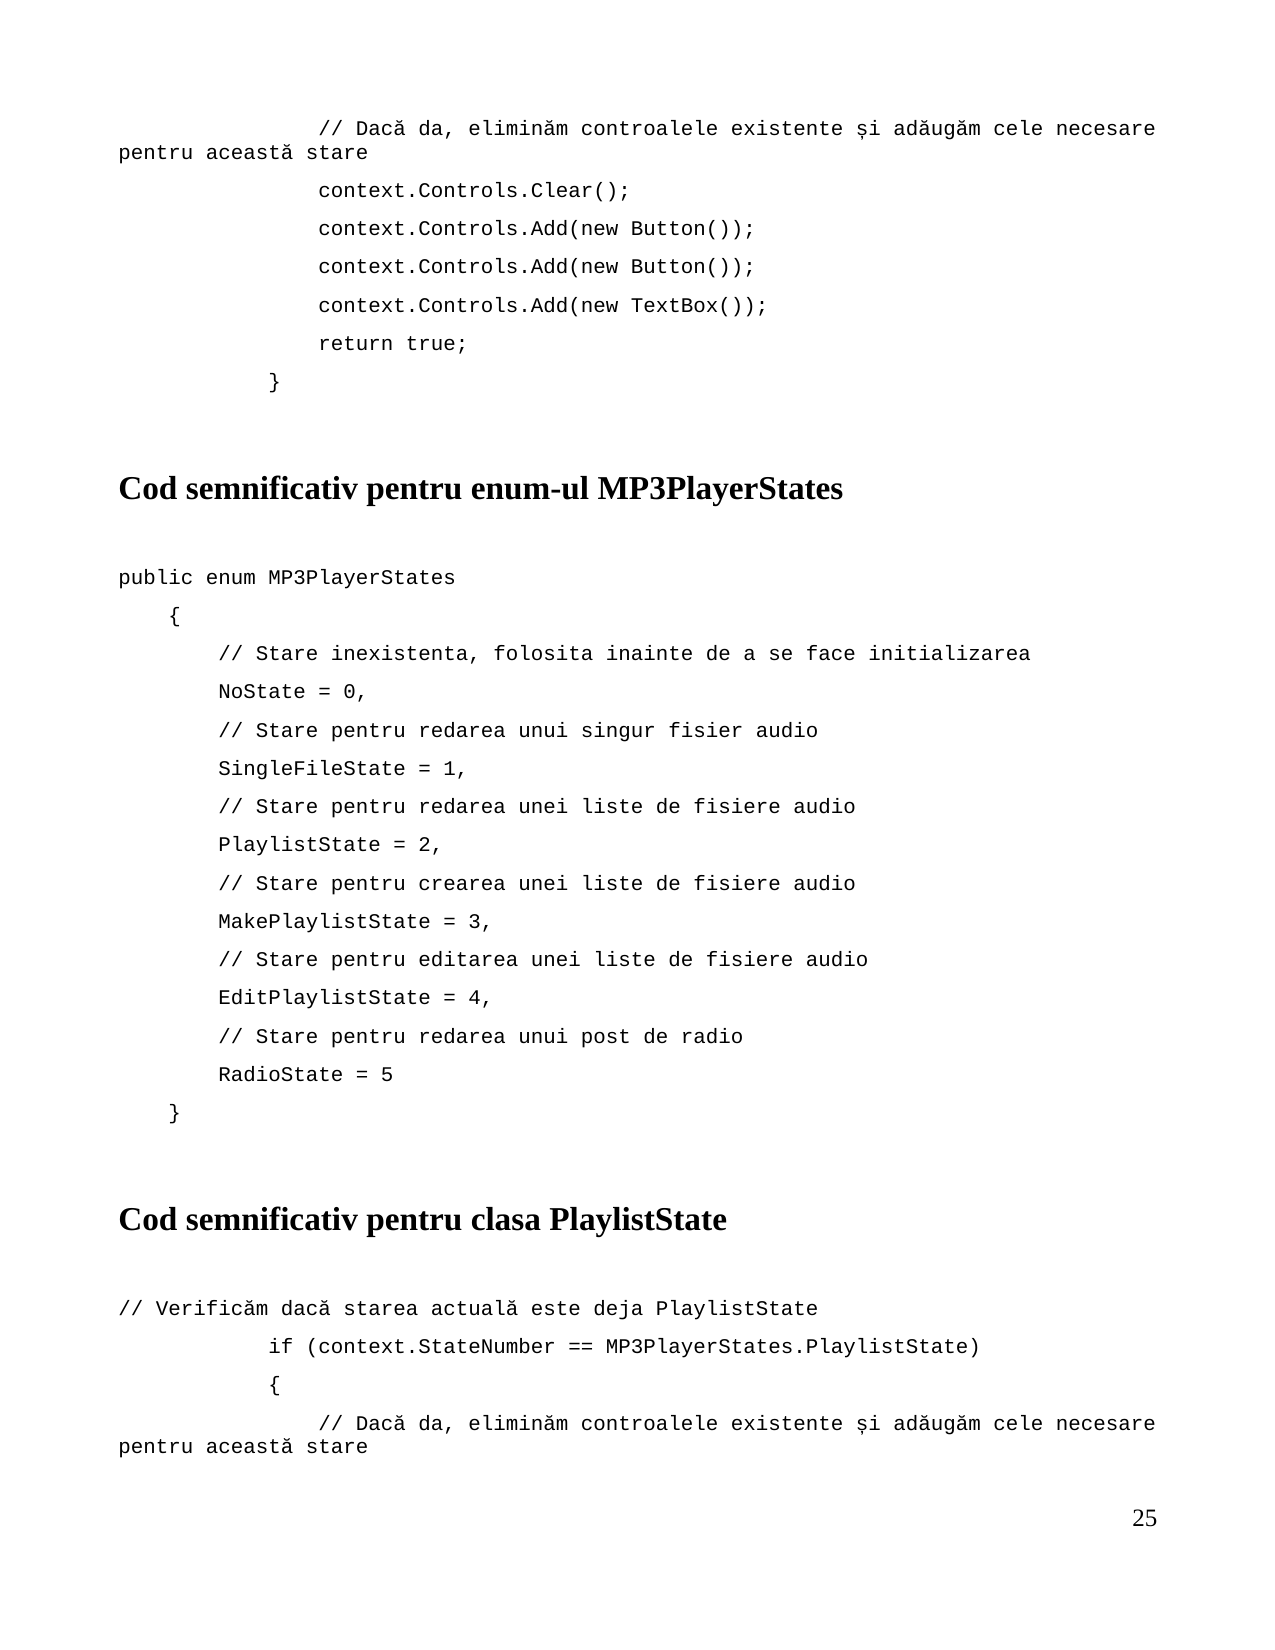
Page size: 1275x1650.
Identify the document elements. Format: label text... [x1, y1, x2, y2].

text // Stare pentru redarea unei liste de fisiere audio [118, 796, 1157, 820]
text { [118, 605, 1157, 629]
text // Stare pentru editarea unei liste de fisiere audio [118, 949, 1157, 973]
text } [118, 1102, 1157, 1126]
text // Stare pentru crearea unei liste de fisiere audio [118, 873, 1157, 896]
text context.Controls.Clear(); [118, 180, 1157, 204]
text // Stare pentru redarea unui post de radio [118, 1026, 1157, 1049]
text // Dacă da, eliminăm controalele existente și adăugăm cele necesare pentru această stare [118, 118, 1157, 165]
text public enum MP3PlayerStates [118, 567, 1157, 591]
text EditPlaylistState = 4, [118, 987, 1157, 1011]
text context.Controls.Add(new Button()); [118, 218, 1157, 242]
text } [118, 371, 1157, 395]
subtitle Cod semnificativ pentru clasa PlaylistState [118, 1199, 1157, 1238]
text // Stare inexistenta, folosita inainte de a se face initializarea [118, 643, 1157, 667]
text context.Controls.Add(new TextBox()); [118, 295, 1157, 318]
text SingleFileState = 1, [118, 758, 1157, 782]
text NoState = 0, [118, 682, 1157, 705]
text context.Controls.Add(new Button()); [118, 256, 1157, 280]
text PlaylistState = 2, [118, 834, 1157, 858]
text // Dacă da, eliminăm controalele existente și adăugăm cele necesare pentru această stare [118, 1412, 1157, 1460]
text MakePlaylistState = 3, [118, 911, 1157, 934]
subtitle Cod semnificativ pentru enum-ul MP3PlayerStates [118, 468, 1157, 507]
text RadioState = 5 [118, 1064, 1157, 1087]
text { [118, 1374, 1157, 1398]
text // Stare pentru redarea unui singur fisier audio [118, 720, 1157, 743]
text if (context.StateNumber == MP3PlayerStates.PlaylistState) [118, 1336, 1157, 1360]
text // Verificăm dacă starea actuală este deja PlaylistState [118, 1298, 1157, 1321]
text return true; [118, 333, 1157, 357]
